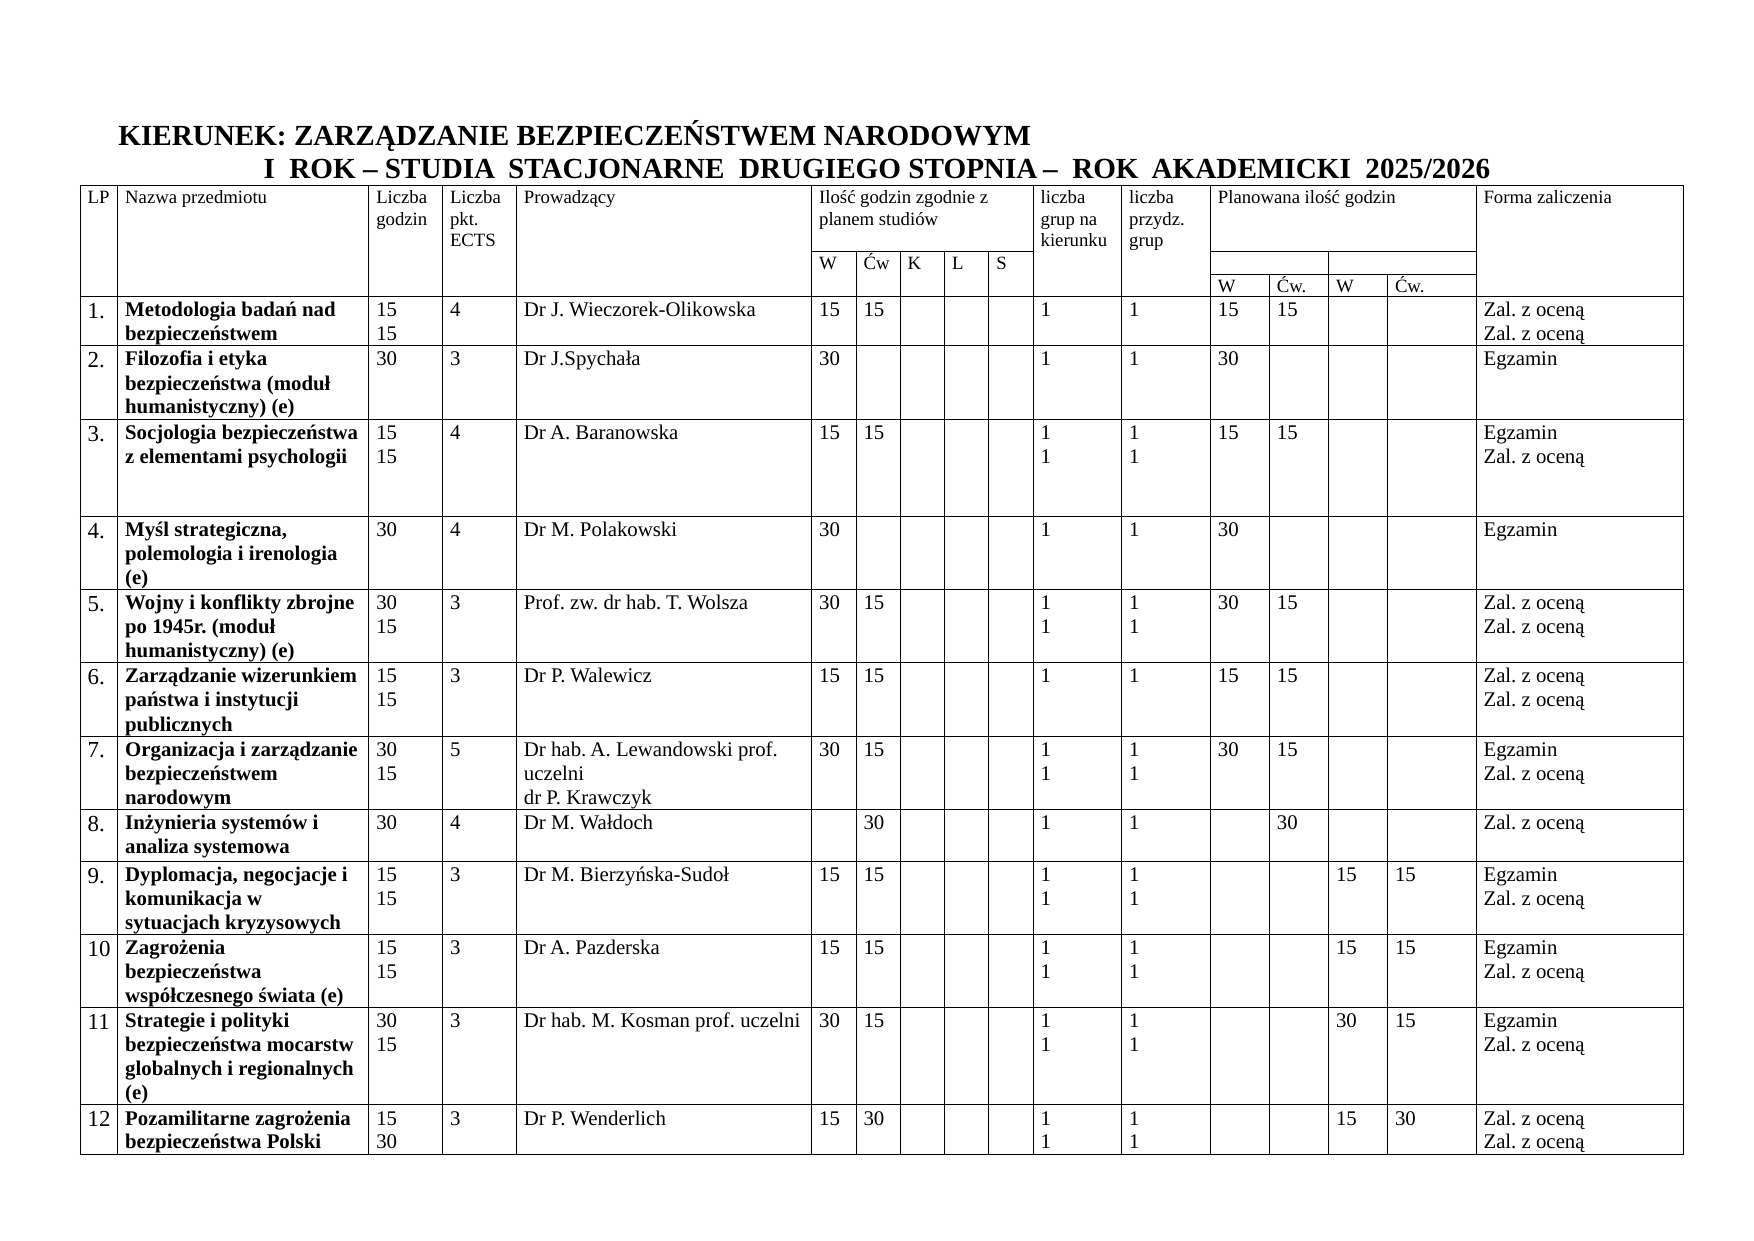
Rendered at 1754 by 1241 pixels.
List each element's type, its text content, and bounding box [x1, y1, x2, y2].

table_cell 2. [81, 346, 117, 418]
table_cell 11 [81, 1008, 117, 1104]
table_cell 1 [1122, 297, 1210, 345]
table_cell 1 1 [1122, 737, 1210, 809]
table_cell Ćw [857, 252, 900, 296]
table_cell [901, 297, 944, 345]
table_cell 1 1 [1034, 862, 1121, 934]
table_cell [989, 1008, 1033, 1104]
table_cell 3. [81, 420, 117, 516]
table_cell [901, 346, 944, 418]
table_cell Egzamin [1477, 517, 1683, 589]
table_cell 30 [369, 346, 442, 418]
table_cell Dyplomacja, negocjacje i komunikacja w sytuacjach kryzysowych [118, 862, 368, 934]
table_cell 1 [1034, 346, 1121, 418]
table_cell 3 [443, 346, 516, 418]
table_cell 30 [1211, 590, 1269, 662]
table_cell Dr hab. M. Kosman prof. uczelni [517, 1008, 811, 1104]
table_cell Wojny i konflikty zbrojne po 1945r. (moduł humanistyczny) (e) [118, 590, 368, 662]
table_cell Egzamin Zal. z oceną [1477, 737, 1683, 809]
table_cell [989, 663, 1033, 736]
table_cell 1 1 [1034, 737, 1121, 809]
table_cell [857, 346, 900, 418]
table_cell [901, 1008, 944, 1104]
table_cell 15 [1211, 297, 1269, 345]
table_cell [1329, 810, 1387, 861]
table_cell [1329, 252, 1476, 273]
table_cell 30 [857, 1105, 900, 1153]
table_cell 15 [857, 590, 900, 662]
table_cell [1388, 420, 1476, 516]
table_cell 1 [1034, 663, 1121, 736]
table_cell [945, 737, 988, 809]
table_cell 1 [1034, 297, 1121, 345]
table_cell 15 [857, 935, 900, 1007]
table_cell 3 [443, 590, 516, 662]
table_cell 30 [857, 810, 900, 861]
table_cell [1270, 1008, 1328, 1104]
table_cell [945, 590, 988, 662]
table_cell Zal. z oceną Zal. z oceną [1477, 663, 1683, 736]
table_cell 4 [443, 517, 516, 589]
table_cell [945, 297, 988, 345]
table_cell Zal. z oceną Zal. z oceną [1477, 297, 1683, 345]
table_cell Inżynieria systemów i analiza systemowa [118, 810, 368, 861]
table_cell [989, 590, 1033, 662]
table_cell [945, 862, 988, 934]
table_cell [1329, 663, 1387, 736]
table_header Prowadzący [517, 186, 811, 296]
table_cell 3 [443, 1105, 516, 1153]
table_cell 15 [1270, 420, 1328, 516]
table_cell [1388, 737, 1476, 809]
table_cell 15 [812, 862, 856, 934]
table_cell [989, 297, 1033, 345]
table_cell 1 1 [1122, 1105, 1210, 1153]
table_cell [901, 935, 944, 1007]
table_cell 30 [1329, 1008, 1387, 1104]
table_cell Dr M. Bierzyńska-Sudoł [517, 862, 811, 934]
table_cell 15 [812, 297, 856, 345]
table_cell 15 [857, 420, 900, 516]
table_cell [812, 810, 856, 861]
table_cell 15 [1211, 420, 1269, 516]
table_cell Dr A. Baranowska [517, 420, 811, 516]
table_cell 15 [1329, 862, 1387, 934]
table_cell 15 [1270, 297, 1328, 345]
table_cell 15 15 [369, 862, 442, 934]
table_cell [1270, 1105, 1328, 1153]
table_cell 15 [1388, 935, 1476, 1007]
table_cell 3 [443, 1008, 516, 1104]
table_cell Filozofia i etyka bezpieczeństwa (moduł humanistyczny) (e) [118, 346, 368, 418]
table_cell Pozamilitarne zagrożenia bezpieczeństwa Polski [118, 1105, 368, 1153]
table_header Nazwa przedmiotu [118, 186, 368, 296]
table_cell [1211, 935, 1269, 1007]
table_cell L [945, 252, 988, 296]
table_cell 1 [1034, 810, 1121, 861]
table_cell Zagrożenia bezpieczeństwa współczesnego świata (e) [118, 935, 368, 1007]
table_cell 30 15 [369, 737, 442, 809]
subtitle KIERUNEK: ZARZĄDZANIE BEZPIECZEŃSTWEM NARODOWYM [118, 118, 1636, 152]
table_cell [945, 420, 988, 516]
table_cell [901, 590, 944, 662]
table_cell Prof. zw. dr hab. T. Wolsza [517, 590, 811, 662]
table_cell [945, 346, 988, 418]
table_cell 15 [1388, 862, 1476, 934]
table_cell 15 30 [369, 1105, 442, 1153]
table_cell [901, 517, 944, 589]
subtitle I ROK – STUDIA STACJONARNE DRUGIEGO STOPNIA – ROK AKADEMICKI 2025/2026 [118, 152, 1636, 185]
table_cell 15 15 [369, 663, 442, 736]
table_header Forma zaliczenia [1477, 186, 1683, 296]
table_header Liczba pkt. ECTS [443, 186, 516, 251]
table_cell 30 [1388, 1105, 1476, 1153]
table_cell [857, 517, 900, 589]
table_cell 4 [443, 810, 516, 861]
table_cell [1211, 1008, 1269, 1104]
table_cell [901, 737, 944, 809]
table_cell [945, 810, 988, 861]
table_cell [1270, 935, 1328, 1007]
table_cell 1 1 [1122, 1008, 1210, 1104]
table_cell Dr P. Walewicz [517, 663, 811, 736]
table_cell 15 15 [369, 420, 442, 516]
table_cell [989, 935, 1033, 1007]
table_cell 5. [81, 590, 117, 662]
table_header LP [81, 186, 117, 296]
table_cell [1388, 663, 1476, 736]
table_cell [989, 737, 1033, 809]
table_cell 30 [812, 1008, 856, 1104]
table_cell [901, 810, 944, 861]
table_cell K [901, 252, 944, 296]
table_cell 30 [1211, 517, 1269, 589]
table_cell 9. [81, 862, 117, 934]
table_cell Myśl strategiczna, polemologia i irenologia (e) [118, 517, 368, 589]
table_cell Dr M. Polakowski [517, 517, 811, 589]
table_cell 15 [812, 420, 856, 516]
table_cell 1 [1122, 517, 1210, 589]
table_cell 15 [1270, 590, 1328, 662]
table_cell 10 [81, 935, 117, 1007]
table_cell [1388, 297, 1476, 345]
table_cell 15 [857, 1008, 900, 1104]
table_cell Metodologia badań nad bezpieczeństwem [118, 297, 368, 345]
table_cell 30 15 [369, 1008, 442, 1104]
table_cell [1329, 590, 1387, 662]
table_cell 1 [1122, 346, 1210, 418]
table_cell Zarządzanie wizerunkiem państwa i instytucji publicznych [118, 663, 368, 736]
table_cell [1270, 346, 1328, 418]
table_cell 1 [1122, 810, 1210, 861]
table_cell [1329, 517, 1387, 589]
table_cell Egzamin [1477, 346, 1683, 418]
table_cell Ćw. [1270, 275, 1328, 296]
table_cell 15 [1329, 935, 1387, 1007]
table_cell 5 [443, 737, 516, 809]
table_cell 1 1 [1122, 590, 1210, 662]
table_cell 30 [812, 346, 856, 418]
table_cell 30 [812, 517, 856, 589]
table_cell Strategie i polityki bezpieczeństwa mocarstw globalnych i regionalnych (e) [118, 1008, 368, 1104]
table_cell 30 [1211, 737, 1269, 809]
table_cell 3 [443, 935, 516, 1007]
table_cell [901, 1105, 944, 1153]
table_cell S [989, 252, 1033, 296]
table_cell 30 [812, 590, 856, 662]
table_cell 4 [443, 297, 516, 345]
table_cell [945, 1008, 988, 1104]
table_cell 15 [857, 663, 900, 736]
table_cell 15 [857, 862, 900, 934]
table_header Planowana ilość godzin [1211, 186, 1476, 251]
table_cell 1 1 [1034, 1008, 1121, 1104]
table_cell 15 [1211, 663, 1269, 736]
table_header liczba przydz. grup [1122, 186, 1210, 296]
table_cell [1211, 1105, 1269, 1153]
table_cell 15 [812, 663, 856, 736]
table_cell [1329, 737, 1387, 809]
table_cell [945, 663, 988, 736]
table_cell 1 1 [1034, 420, 1121, 516]
table_cell Egzamin Zal. z oceną [1477, 420, 1683, 516]
table_cell [989, 1105, 1033, 1153]
table_cell 15 15 [369, 297, 442, 345]
table_cell [901, 862, 944, 934]
table_cell [901, 420, 944, 516]
table_cell 3 [443, 862, 516, 934]
table_cell [989, 862, 1033, 934]
table_cell 15 15 [369, 935, 442, 1007]
table_cell 8. [81, 810, 117, 861]
table_cell W [1211, 275, 1269, 296]
table_cell [1329, 297, 1387, 345]
table_cell 7. [81, 737, 117, 809]
table_cell 6. [81, 663, 117, 736]
table_cell Zal. z oceną Zal. z oceną [1477, 590, 1683, 662]
table_cell 30 [369, 810, 442, 861]
table_header Liczba godzin [369, 186, 442, 296]
table_cell [989, 810, 1033, 861]
table_cell 30 15 [369, 590, 442, 662]
table_cell [1388, 517, 1476, 589]
table_cell [989, 517, 1033, 589]
table_cell 15 [812, 1105, 856, 1153]
table_cell Egzamin Zal. z oceną [1477, 1008, 1683, 1104]
table_cell [1388, 346, 1476, 418]
table_cell 15 [857, 737, 900, 809]
table_cell 30 [1270, 810, 1328, 861]
table_cell W [1329, 275, 1387, 296]
table_cell [1211, 252, 1328, 273]
table_cell Dr hab. A. Lewandowski prof. uczelni dr P. Krawczyk [517, 737, 811, 809]
table_cell [1270, 862, 1328, 934]
table_header liczba grup na kierunku [1034, 186, 1121, 296]
table_cell 1 1 [1122, 935, 1210, 1007]
table_cell Egzamin Zal. z oceną [1477, 862, 1683, 934]
table_cell Zal. z oceną Zal. z oceną [1477, 1105, 1683, 1153]
table_cell [1270, 517, 1328, 589]
table_cell 1 1 [1122, 420, 1210, 516]
table_cell 15 [1270, 663, 1328, 736]
table_cell 15 [812, 935, 856, 1007]
table_cell [443, 251, 516, 273]
table_cell [945, 1105, 988, 1153]
table_cell Zal. z oceną [1477, 810, 1683, 861]
table_cell 15 [1270, 737, 1328, 809]
table_cell [1388, 810, 1476, 861]
table_cell [989, 346, 1033, 418]
table_cell 1 [1122, 663, 1210, 736]
table_cell [989, 420, 1033, 516]
table_cell 1 1 [1034, 1105, 1121, 1153]
table_cell [945, 935, 988, 1007]
table_cell 1 [1034, 517, 1121, 589]
table_cell Dr P. Wenderlich [517, 1105, 811, 1153]
table_cell 12 [81, 1105, 117, 1153]
table_cell 15 [857, 297, 900, 345]
table_header Ilość godzin zgodnie z planem studiów [812, 186, 1033, 251]
table_cell 15 [1329, 1105, 1387, 1153]
table_cell 4. [81, 517, 117, 589]
table_cell 1 1 [1122, 862, 1210, 934]
table_cell Organizacja i zarządzanie bezpieczeństwem narodowym [118, 737, 368, 809]
table_cell [945, 517, 988, 589]
table_cell [1388, 590, 1476, 662]
table_cell 30 [1211, 346, 1269, 418]
table_cell Dr A. Pazderska [517, 935, 811, 1007]
table_cell 1. [81, 297, 117, 345]
table_cell 1 1 [1034, 590, 1121, 662]
table_cell 30 [369, 517, 442, 589]
table_cell Dr J. Wieczorek-Olikowska [517, 297, 811, 345]
table_cell 3 [443, 663, 516, 736]
table_cell Socjologia bezpieczeństwa z elementami psychologii [118, 420, 368, 516]
table_cell Dr M. Wałdoch [517, 810, 811, 861]
table_cell 15 [1388, 1008, 1476, 1104]
table_cell [1211, 810, 1269, 861]
table_cell 4 [443, 420, 516, 516]
table_cell 1 1 [1034, 935, 1121, 1007]
table_cell [1211, 862, 1269, 934]
table_cell 30 [812, 737, 856, 809]
table_cell Dr J.Spychała [517, 346, 811, 418]
table_cell Ćw. [1388, 275, 1476, 296]
table_cell W [812, 252, 856, 296]
table_cell [1329, 420, 1387, 516]
table_cell [443, 274, 516, 296]
table_cell [901, 663, 944, 736]
table_cell [1329, 346, 1387, 418]
table_cell Egzamin Zal. z oceną [1477, 935, 1683, 1007]
